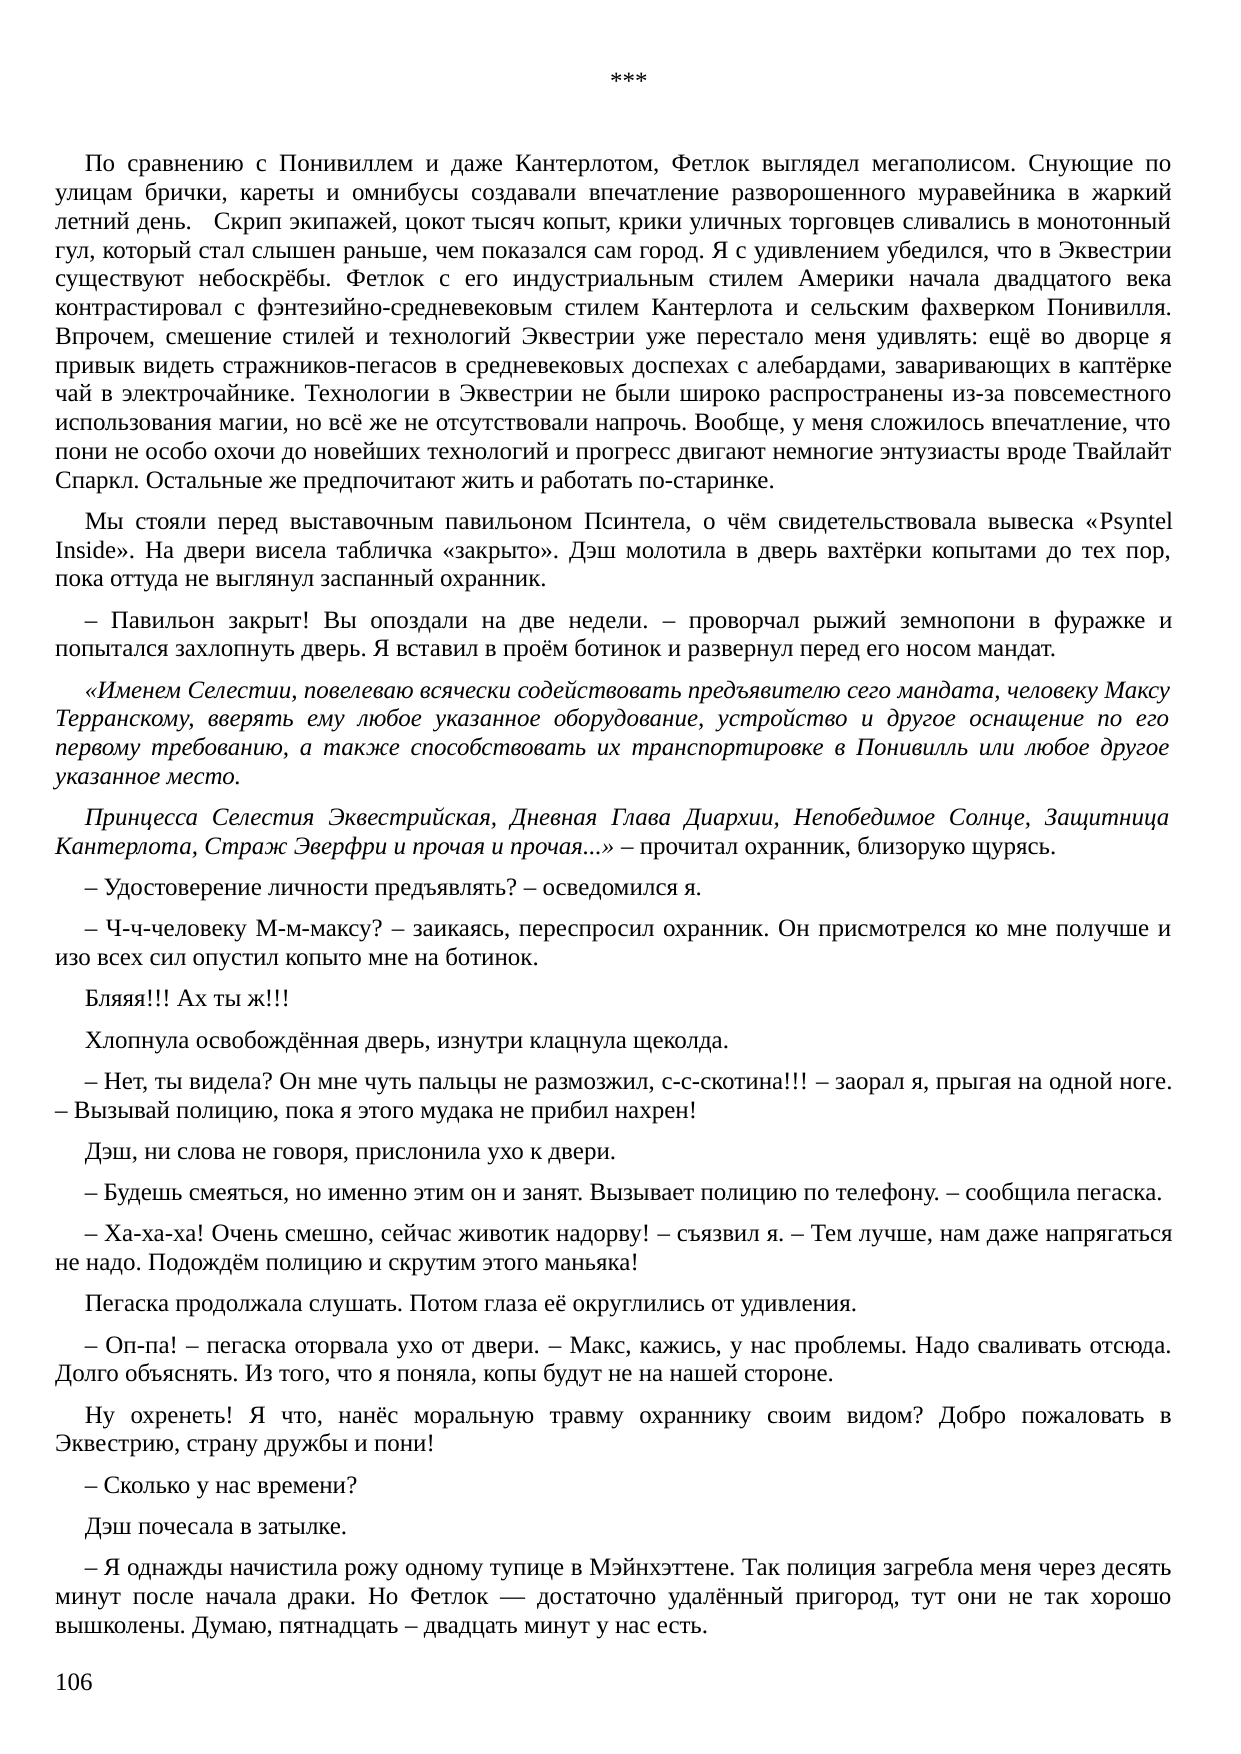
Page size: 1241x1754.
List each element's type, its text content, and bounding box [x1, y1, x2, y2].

text – Удостоверение личности предъявлять? – осведомился я. [55, 872, 1173, 901]
text По сравнению с Понивиллем и даже Кантерлотом, Фетлок выглядел мегаполисом. Снующие по улицам брички, кареты и омнибусы создавали впечатление разворошенного муравейника в жаркий летний день. Скрип экипажей, цокот тысяч копыт, крики уличных торговцев сливались в монотонный гул, который стал слышен раньше, чем показался сам город. Я с удивлением убедился, что в Эквестрии существуют небоскрёбы. Фетлок с его индустриальным стилем Америки начала двадцатого века контрастировал с фэнтезийно-средневековым стилем Кантерлота и сельским фахверком Понивилля. Впрочем, смешение стилей и технологий Эквестрии уже перестало меня удивлять: ещё во дворце я привык видеть стражников-пегасов в средневековых доспехах с алебардами, заваривающих в каптёрке чай в электрочайнике. Технологии в Эквестрии не были широко распространены из-за повсеместного использования магии, но всё же не отсутствовали напрочь. Вообще, у меня сложилось впечатление, что пони не особо охочи до новейших технологий и прогресс двигают немногие энтузиасты вроде Твайлайт Спаркл. Остальные же предпочитают жить и работать по-старинке. [55, 148, 1173, 493]
text *** [55, 66, 1173, 95]
text «Именем Селестии, повелеваю всячески содействовать предъявителю сего мандата, человеку Максу Терранскому, вверять ему любое указанное оборудование, устройство и другое оснащение по его первому требованию, а также способствовать их транспортировке в Понивилль или любое другое указанное место. [55, 675, 1173, 790]
text Ну охренеть! Я что, нанёс моральную травму охраннику своим видом? Добро пожаловать в Эквестрию, страну дружбы и пони! [55, 1400, 1173, 1457]
text Пегаска продолжала слушать. Потом глаза её округлились от удивления. [55, 1288, 1173, 1317]
text Мы стояли перед выставочным павильоном Псинтела, о чём свидетельствовала вывеска «Psyntel Inside». На двери висела табличка «закрыто». Дэш молотила в дверь вахтёрки копытами до тех пор, пока оттуда не выглянул заспанный охранник. [55, 506, 1173, 592]
text – Нет, ты видела? Он мне чуть пальцы не размозжил, с-с-скотина!!! – заорал я, прыгая на одной ноге. – Вызывай полицию, пока я этого мудака не прибил нахрен! [55, 1066, 1173, 1123]
text – Сколько у нас времени? [55, 1470, 1173, 1498]
text Принцесса Селестия Эквестрийская, Дневная Глава Диархии, Непобедимое Солнце, Защитница Кантерлота, Страж Эверфри и прочая и прочая...» – прочитал охранник, близоруко щурясь. [55, 802, 1173, 860]
text – Оп-па! – пегаска оторвала ухо от двери. – Макс, кажись, у нас проблемы. Надо сваливать отсюда. Долго объяснять. Из того, что я поняла, копы будут не на нашей стороне. [55, 1330, 1173, 1387]
text Бляяя!!! Ах ты ж!!! [55, 983, 1173, 1012]
text Дэш, ни слова не говоря, прислонила ухо к двери. [55, 1136, 1173, 1165]
text – Ха-ха-ха! Очень смешно, сейчас животик надорву! – съязвил я. – Тем лучше, нам даже напрягаться не надо. Подождём полицию и скрутим этого маньяка! [55, 1218, 1173, 1276]
text Дэш почесала в затылке. [55, 1511, 1173, 1540]
text Хлопнула освобождённая дверь, изнутри клацнула щеколда. [55, 1025, 1173, 1053]
text – Павильон закрыт! Вы опоздали на две недели. – проворчал рыжий земнопони в фуражке и попытался захлопнуть дверь. Я вставил в проём ботинок и развернул перед его носом мандат. [55, 605, 1173, 662]
text – Будешь смеяться, но именно этим он и занят. Вызывает полицию по телефону. – сообщила пегаска. [55, 1177, 1173, 1206]
text – Я однажды начистила рожу одному тупице в Мэйнхэттене. Так полиция загребла меня через десять минут после начала драки. Но Фетлок — достаточно удалённый пригород, тут они не так хорошо вышколены. Думаю, пятнадцать – двадцать минут у нас есть. [55, 1552, 1173, 1638]
text – Ч-ч-человеку М-м-максу? – заикаясь, переспросил охранник. Он присмотрелся ко мне получше и изо всех сил опустил копыто мне на ботинок. [55, 913, 1173, 971]
